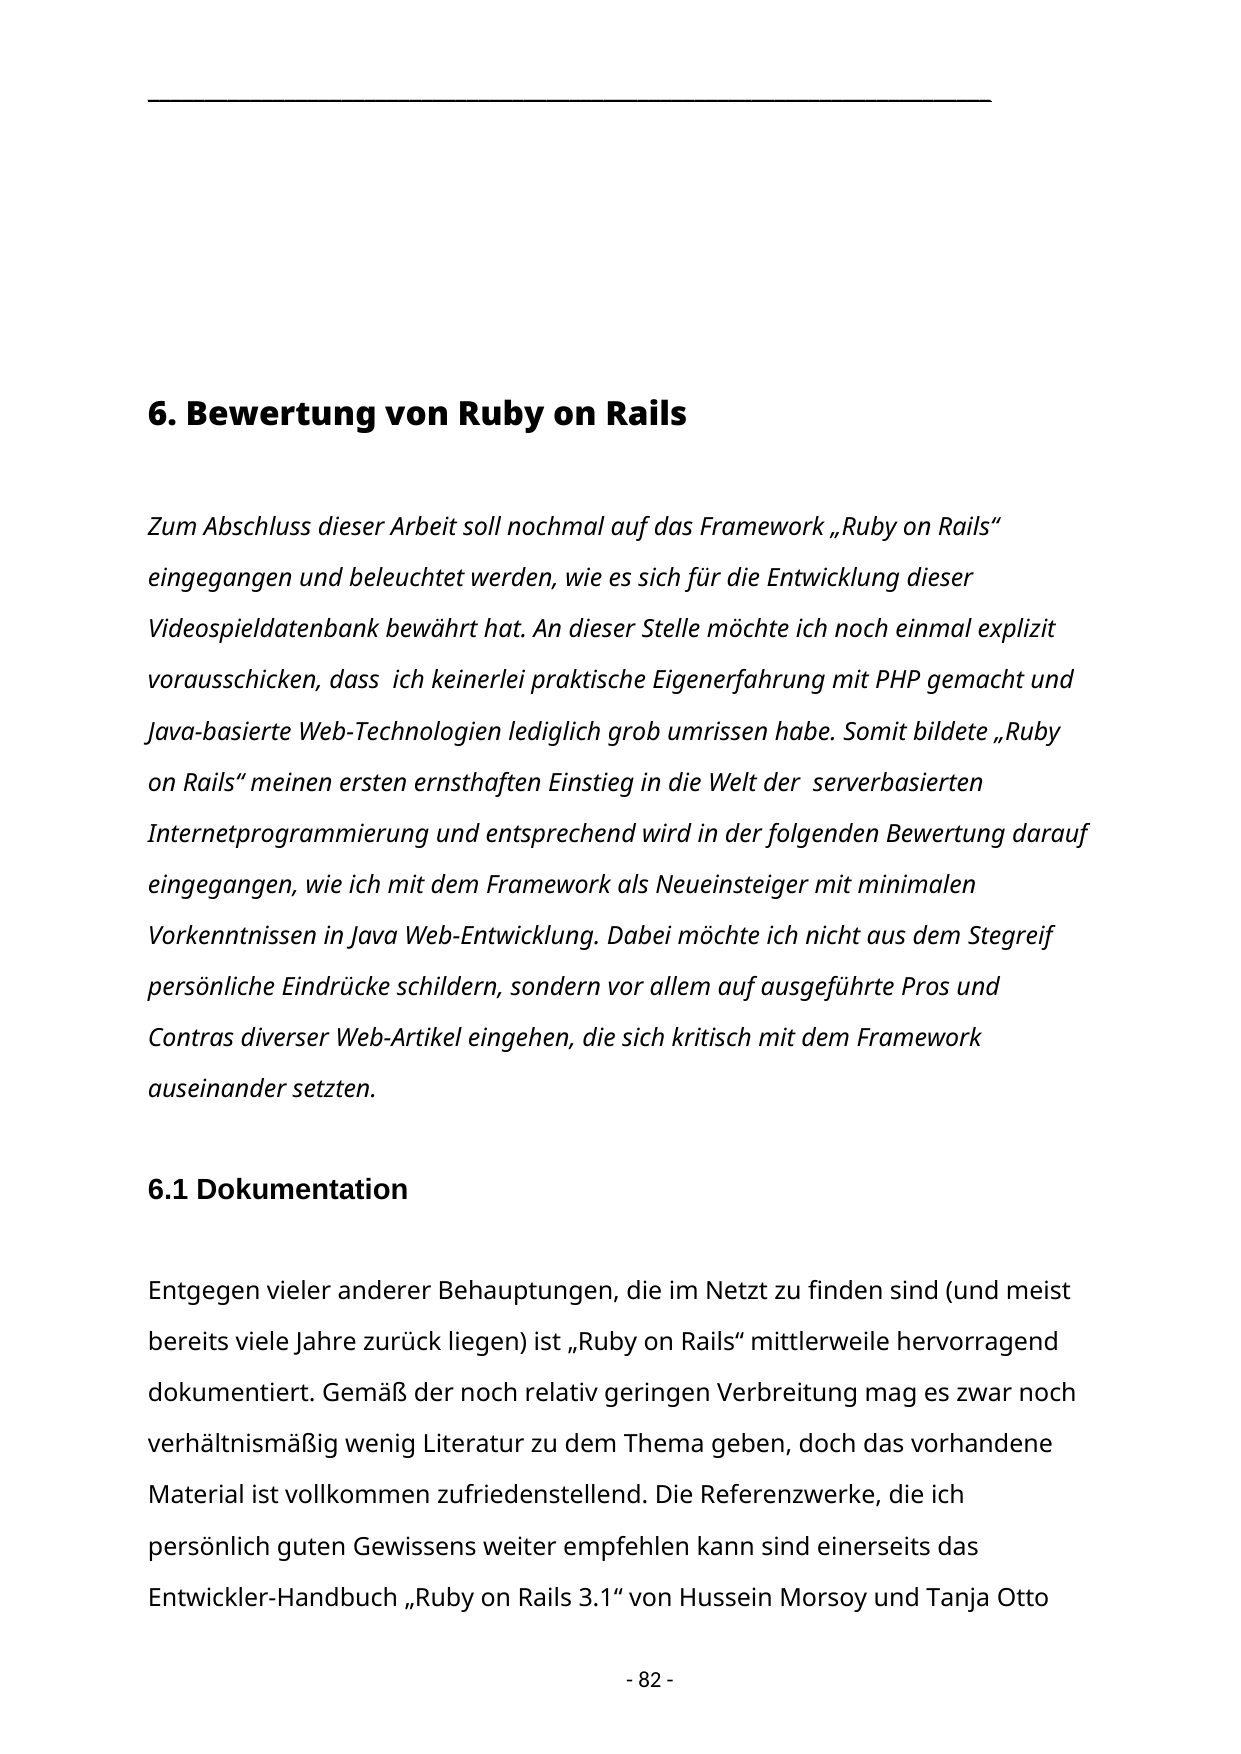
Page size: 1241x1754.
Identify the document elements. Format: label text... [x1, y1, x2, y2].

subtitle 6.1 Dokumentation [148, 1172, 1093, 1206]
subtitle 6. Bewertung von Ruby on Rails [148, 390, 1093, 435]
text Entgegen vieler anderer Behauptungen, die im Netzt zu finden sind (und meist bereits viele Jahre zurück liegen) ist „Ruby on Rails“ mittlerweile hervorragend dokumentiert. Gemäß der noch relativ geringen Verbreitung mag es zwar noch verhältnismäßig wenig Literatur zu dem Thema geben, doch das vorhandene Material ist vollkommen zufriedenstellend. Die Referenzwerke, die ich persönlich guten Gewissens weiter empfehlen kann sind einerseits das Entwickler-Handbuch „Ruby on Rails 3.1“ von Hussein Morsoy und Tanja Otto [148, 1273, 1093, 1613]
text Zum Abschluss dieser Arbeit soll nochmal auf das Framework „Ruby on Rails“ eingegangen und beleuchtet werden, wie es sich für die Entwicklung dieser Videospieldatenbank bewährt hat. An dieser Stelle möchte ich noch einmal explizit vorausschicken, dass ich keinerlei praktische Eigenerfahrung mit PHP gemacht und Java-basierte Web-Technologien lediglich grob umrissen habe. Somit bildete „Ruby on Rails“ meinen ersten ernsthaften Einstieg in die Welt der serverbasierten Internetprogrammierung und entsprechend wird in der folgenden Bewertung darauf eingegangen, wie ich mit dem Framework als Neueinsteiger mit minimalen Vorkenntnissen in Java Web-Entwicklung. Dabei möchte ich nicht aus dem Stegreif persönliche Eindrücke schildern, sondern vor allem auf ausgeführte Pros und Contras diverser Web-Artikel eingehen, die sich kritisch mit dem Framework auseinander setzten. [148, 509, 1093, 1104]
